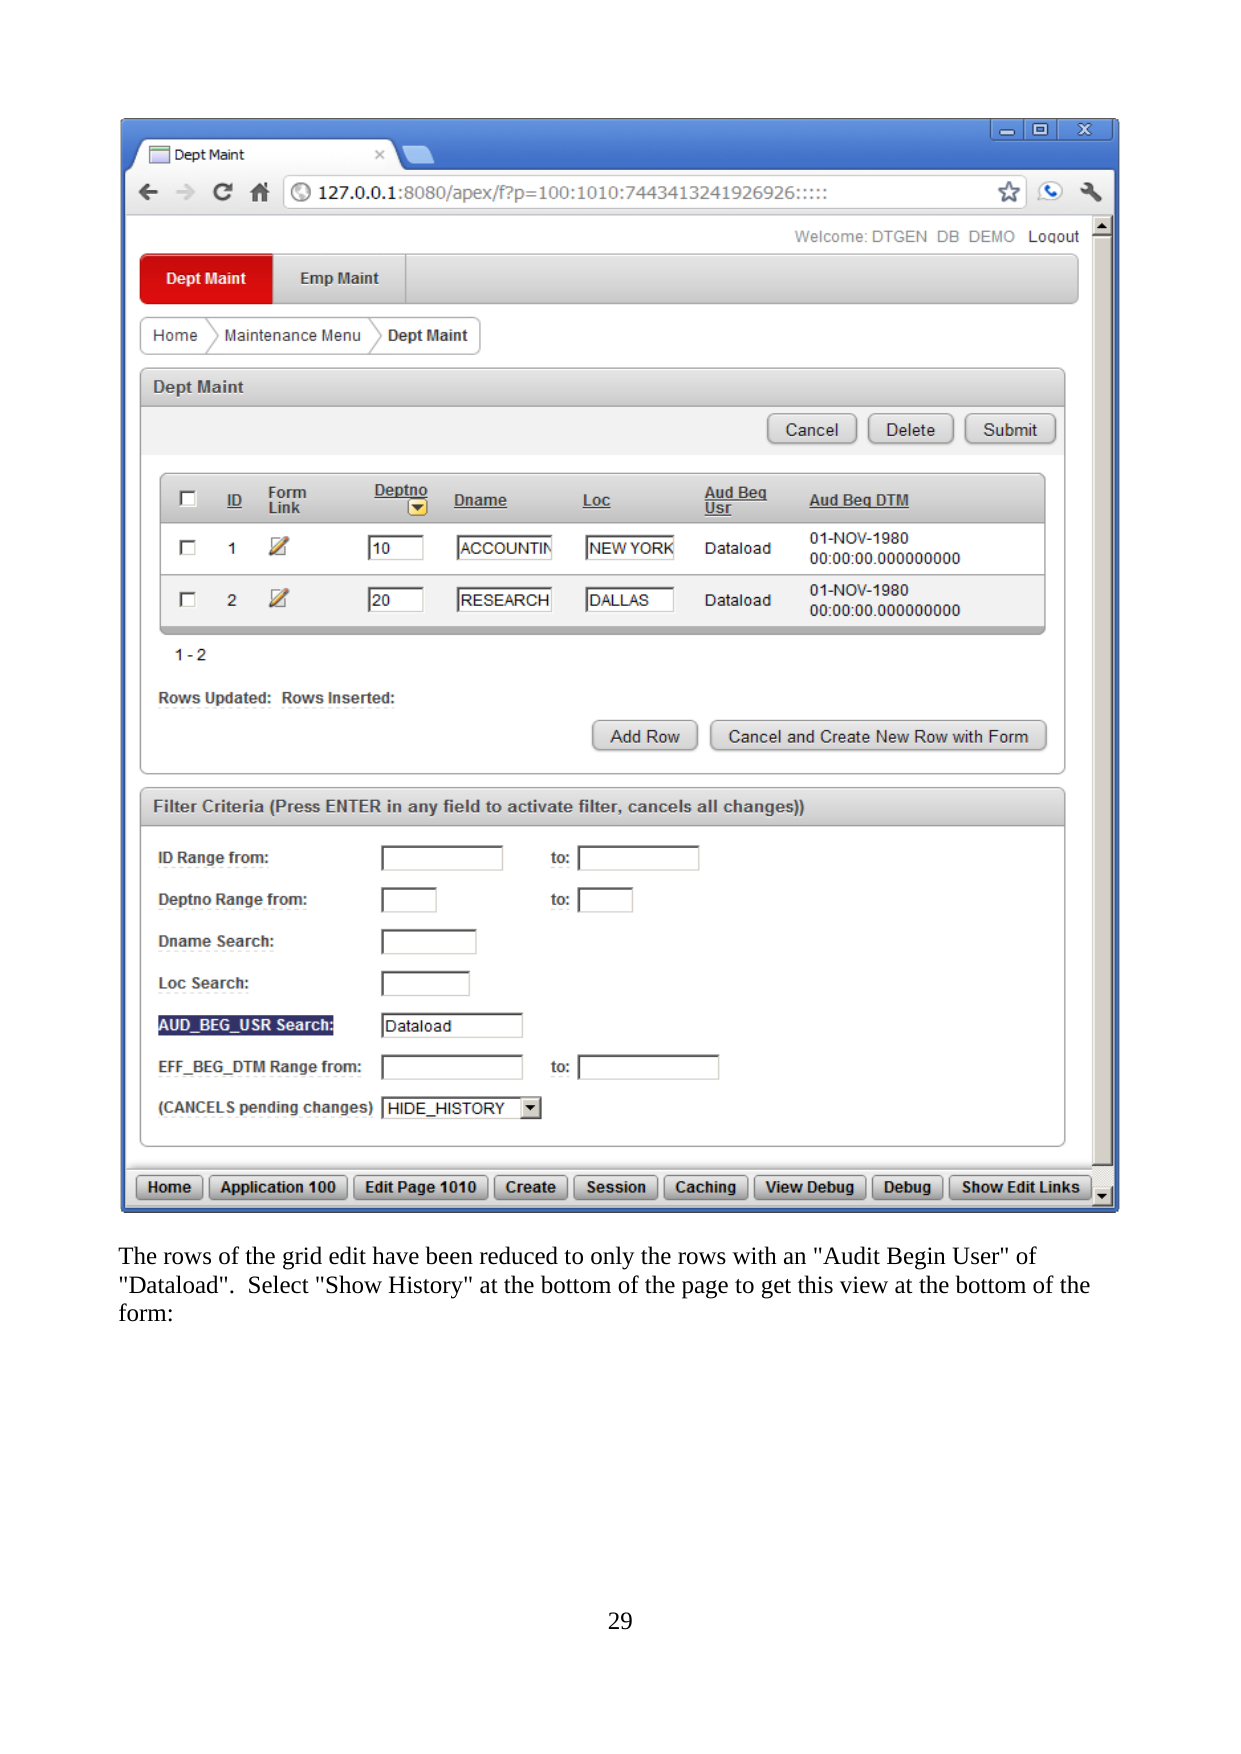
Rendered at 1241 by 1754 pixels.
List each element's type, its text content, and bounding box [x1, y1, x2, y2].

text The rows of the grid edit have been reduced to only the rows with an "Audit Begin User" of "Dataload". Select "Show History" at the bottom of the page to get this view at the bottom of the form: [118, 1241, 1122, 1327]
picture [120, 118, 1120, 1213]
